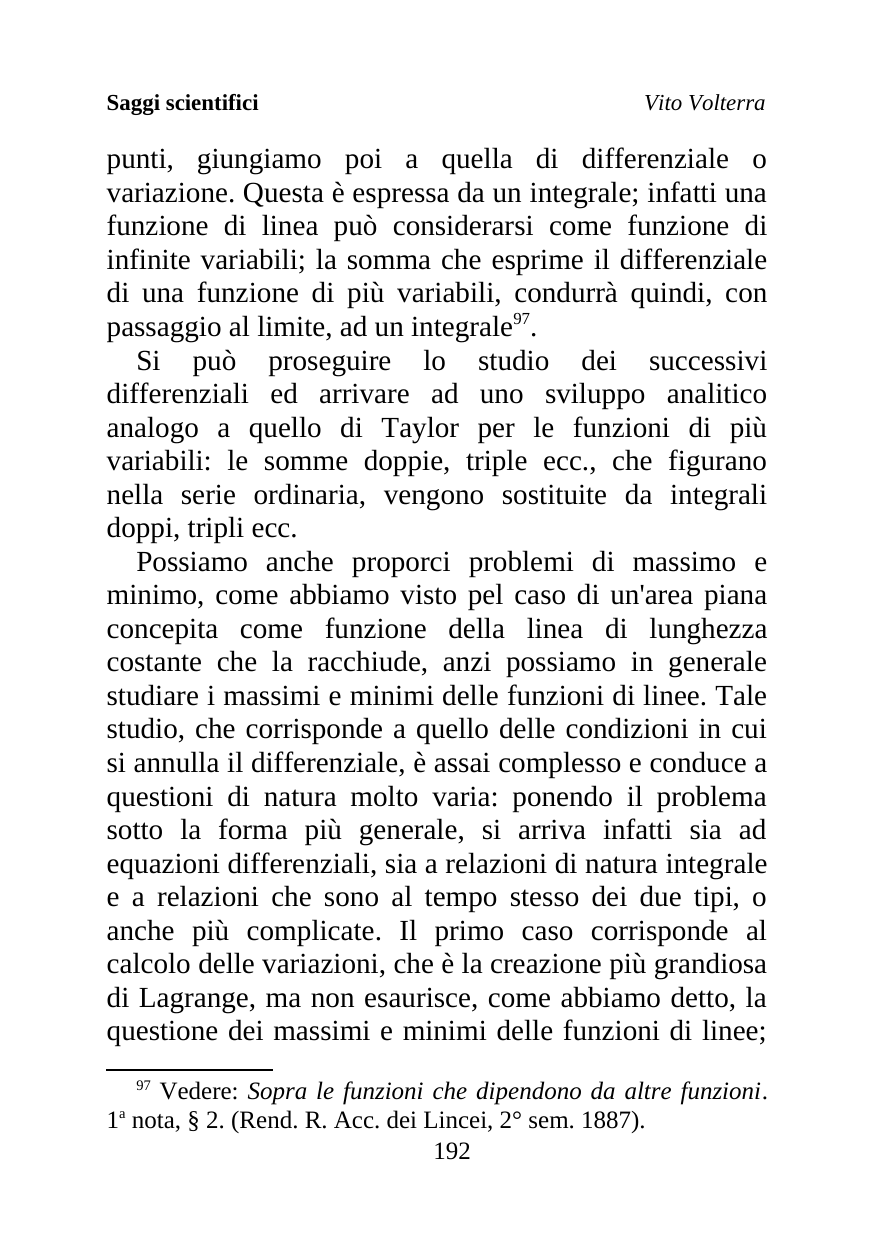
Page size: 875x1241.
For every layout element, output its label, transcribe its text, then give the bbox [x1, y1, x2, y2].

text Vedere: Sopra le funzioni che dipendono da altre funzioni. 1a nota, § 2. (Rend. R. Acc. dei Lincei, 2° sem. 1887). [106, 1076, 768, 1134]
text punti, giungiamo poi a quella di differenziale o variazione. Questa è espressa da un integrale; infatti una funzione di linea può considerarsi come funzione di infinite variabili; la somma che esprime il differenziale di una funzione di più variabili, condurrà quindi, con passaggio al limite, ad un integrale. [106, 141, 768, 343]
text Si può proseguire lo studio dei successivi differenziali ed arrivare ad uno sviluppo analitico analogo a quello di Taylor per le funzioni di più variabili: le somme doppie, triple ecc., che figurano nella serie ordinaria, vengono sostituite da integrali doppi, tripli ecc. [106, 343, 768, 544]
text Possiamo anche proporci problemi di massimo e minimo, come abbiamo visto pel caso di un'area piana concepita come funzione della linea di lunghezza costante che la racchiude, anzi possiamo in generale studiare i massimi e minimi delle funzioni di linee. Tale studio, che corrisponde a quello delle condizioni in cui si annulla il differenziale, è assai complesso e conduce a questioni di natura molto varia: ponendo il problema sotto la forma più generale, si arriva infatti sia ad equazioni differenziali, sia a relazioni di natura integrale e a relazioni che sono al tempo stesso dei due tipi, o anche più complicate. Il primo caso corrisponde al calcolo delle variazioni, che è la creazione più grandiosa di Lagrange, ma non esaurisce, come abbiamo detto, la questione dei massimi e minimi delle funzioni di linee; [106, 544, 768, 1047]
